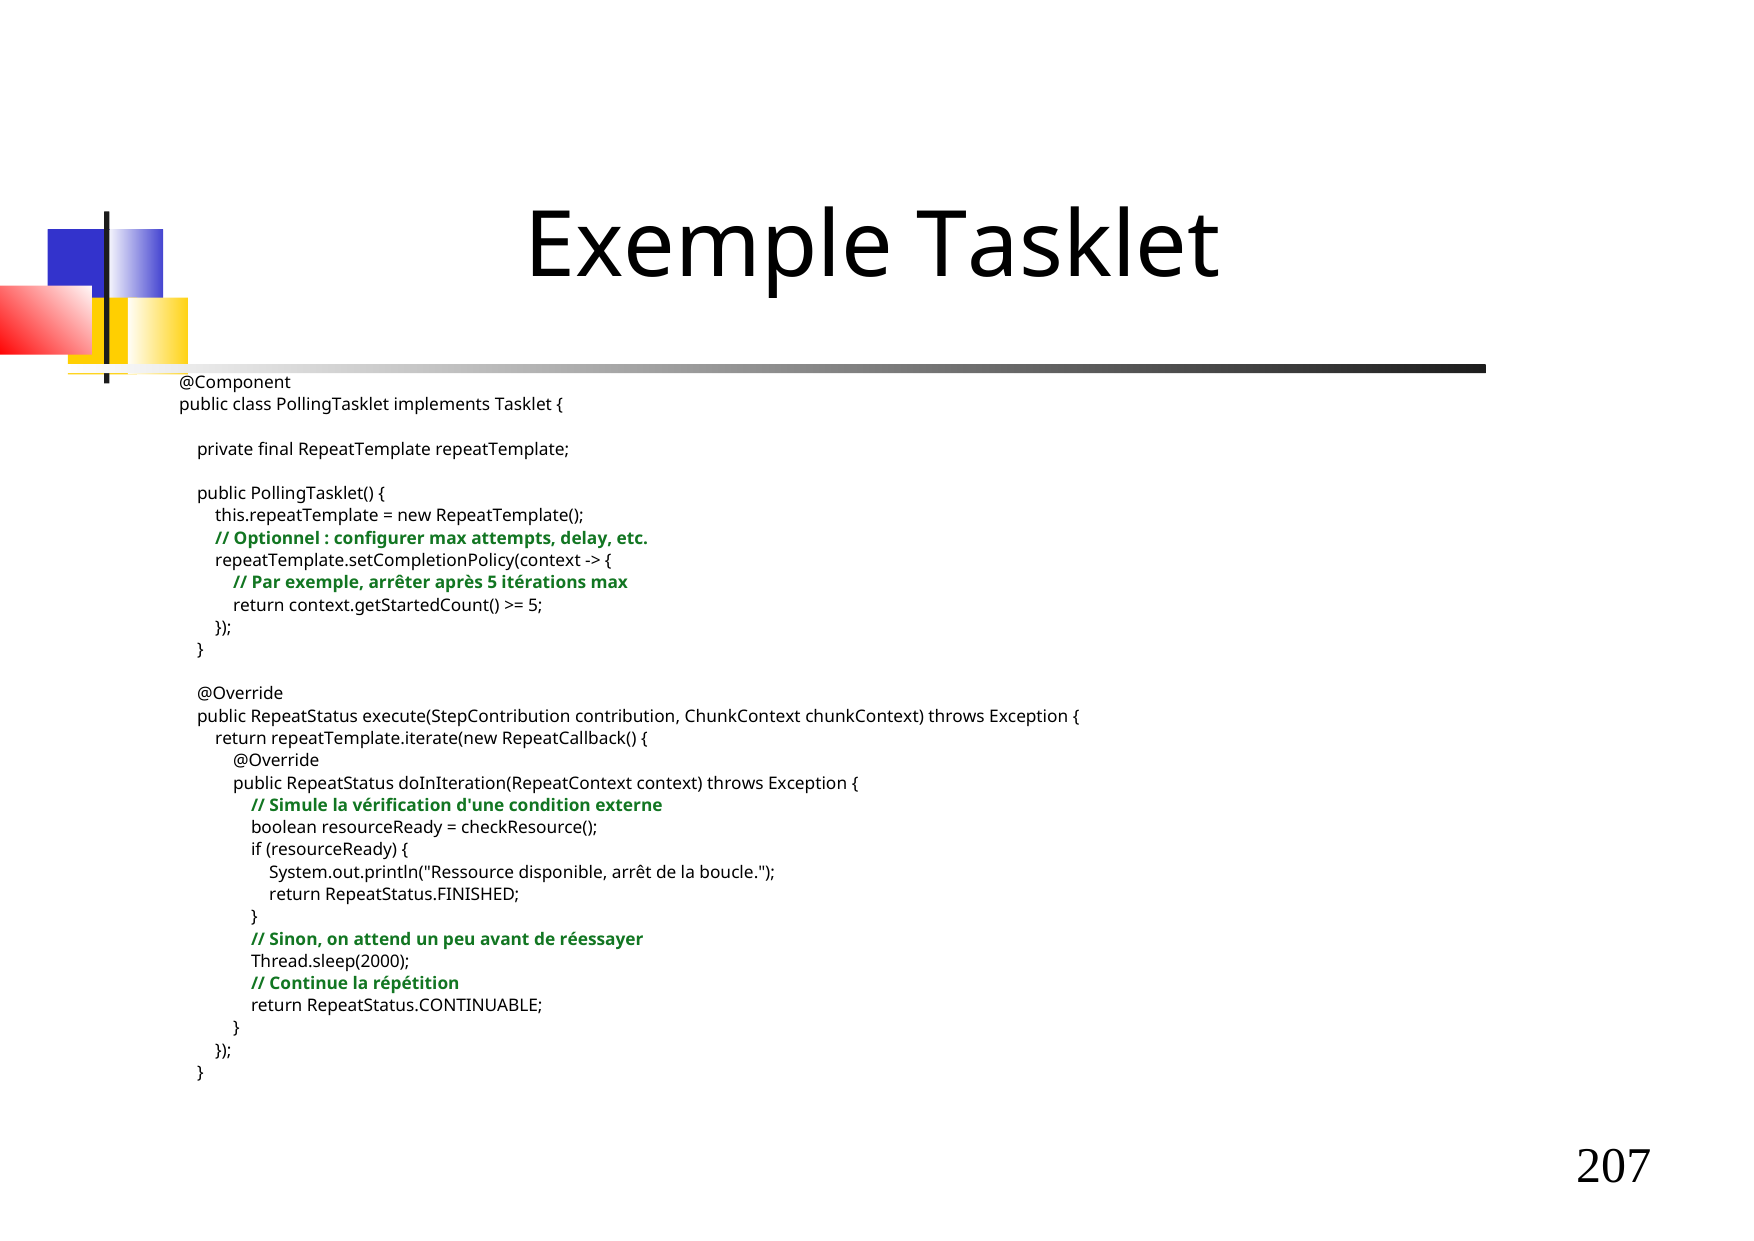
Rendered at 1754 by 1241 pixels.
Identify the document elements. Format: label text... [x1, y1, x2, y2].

list @Component public class PollingTasklet implements Tasklet { private final RepeatTemplate repeatTemplate; public PollingTasklet() { this.repeatTemplate = new RepeatTemplate(); // Optionnel : configurer max attempts, delay, etc. repeatTemplate.setCompletionPolicy(context -> { // Par exemple, arrêter après 5 itérations max return context.getStartedCount() >= 5; }); } @Override public RepeatStatus execute(StepContribution contribution, ChunkContext chunkContext) throws Exception { return repeatTemplate.iterate(new RepeatCallback() { @Override public RepeatStatus doInIteration(RepeatContext context) throws Exception { // Simule la vérification d'une condition externe boolean resourceReady = checkResource(); if (resourceReady) { System.out.println("Ressource disponible, arrêt de la boucle."); return RepeatStatus.FINISHED; } // Sinon, on attend un peu avant de réessayer Thread.sleep(2000); // Continue la répétition return RepeatStatus.CONTINUABLE; } }); } [179, 371, 1567, 1091]
title Exemple Tasklet [179, 139, 1567, 351]
